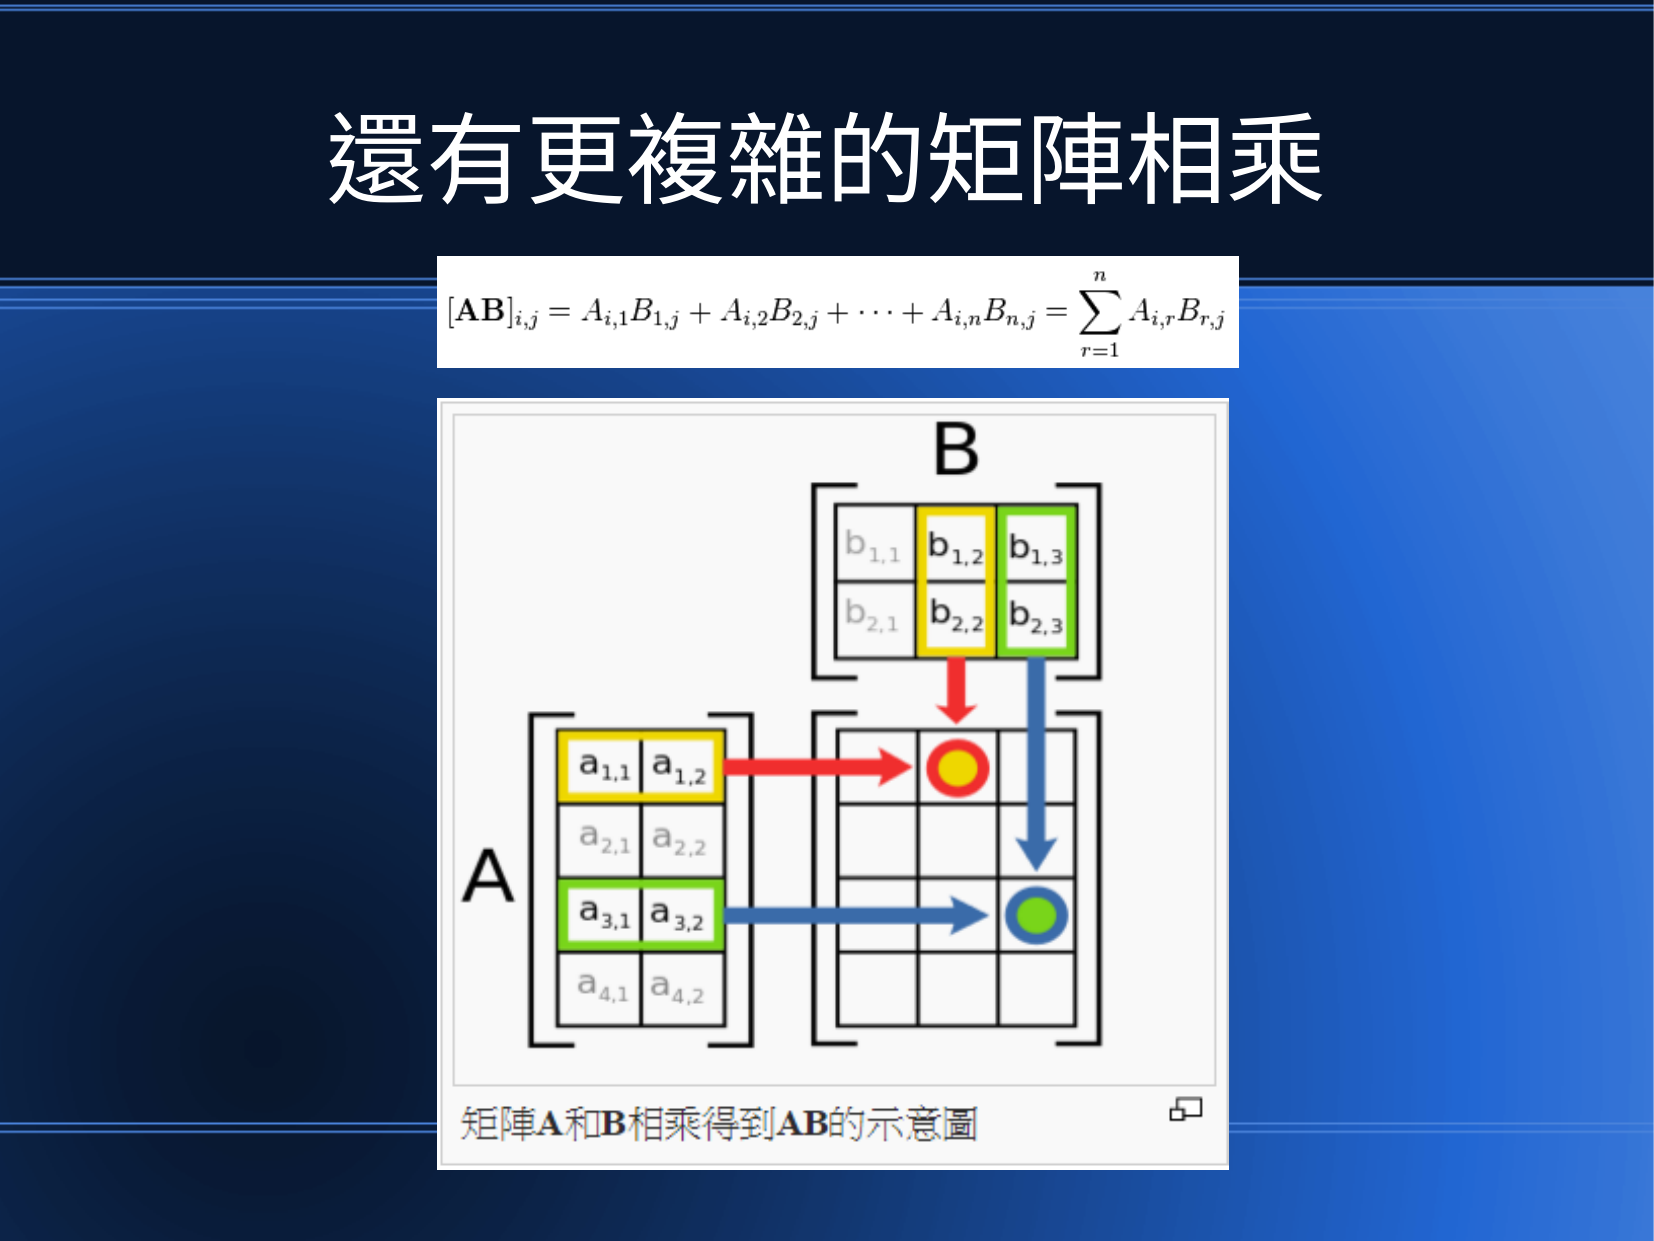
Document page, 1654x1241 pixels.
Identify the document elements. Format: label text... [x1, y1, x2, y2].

picture [0, 0, 1654, 1241]
title 還有更複雜的矩陣相乘 [82, 49, 1571, 257]
